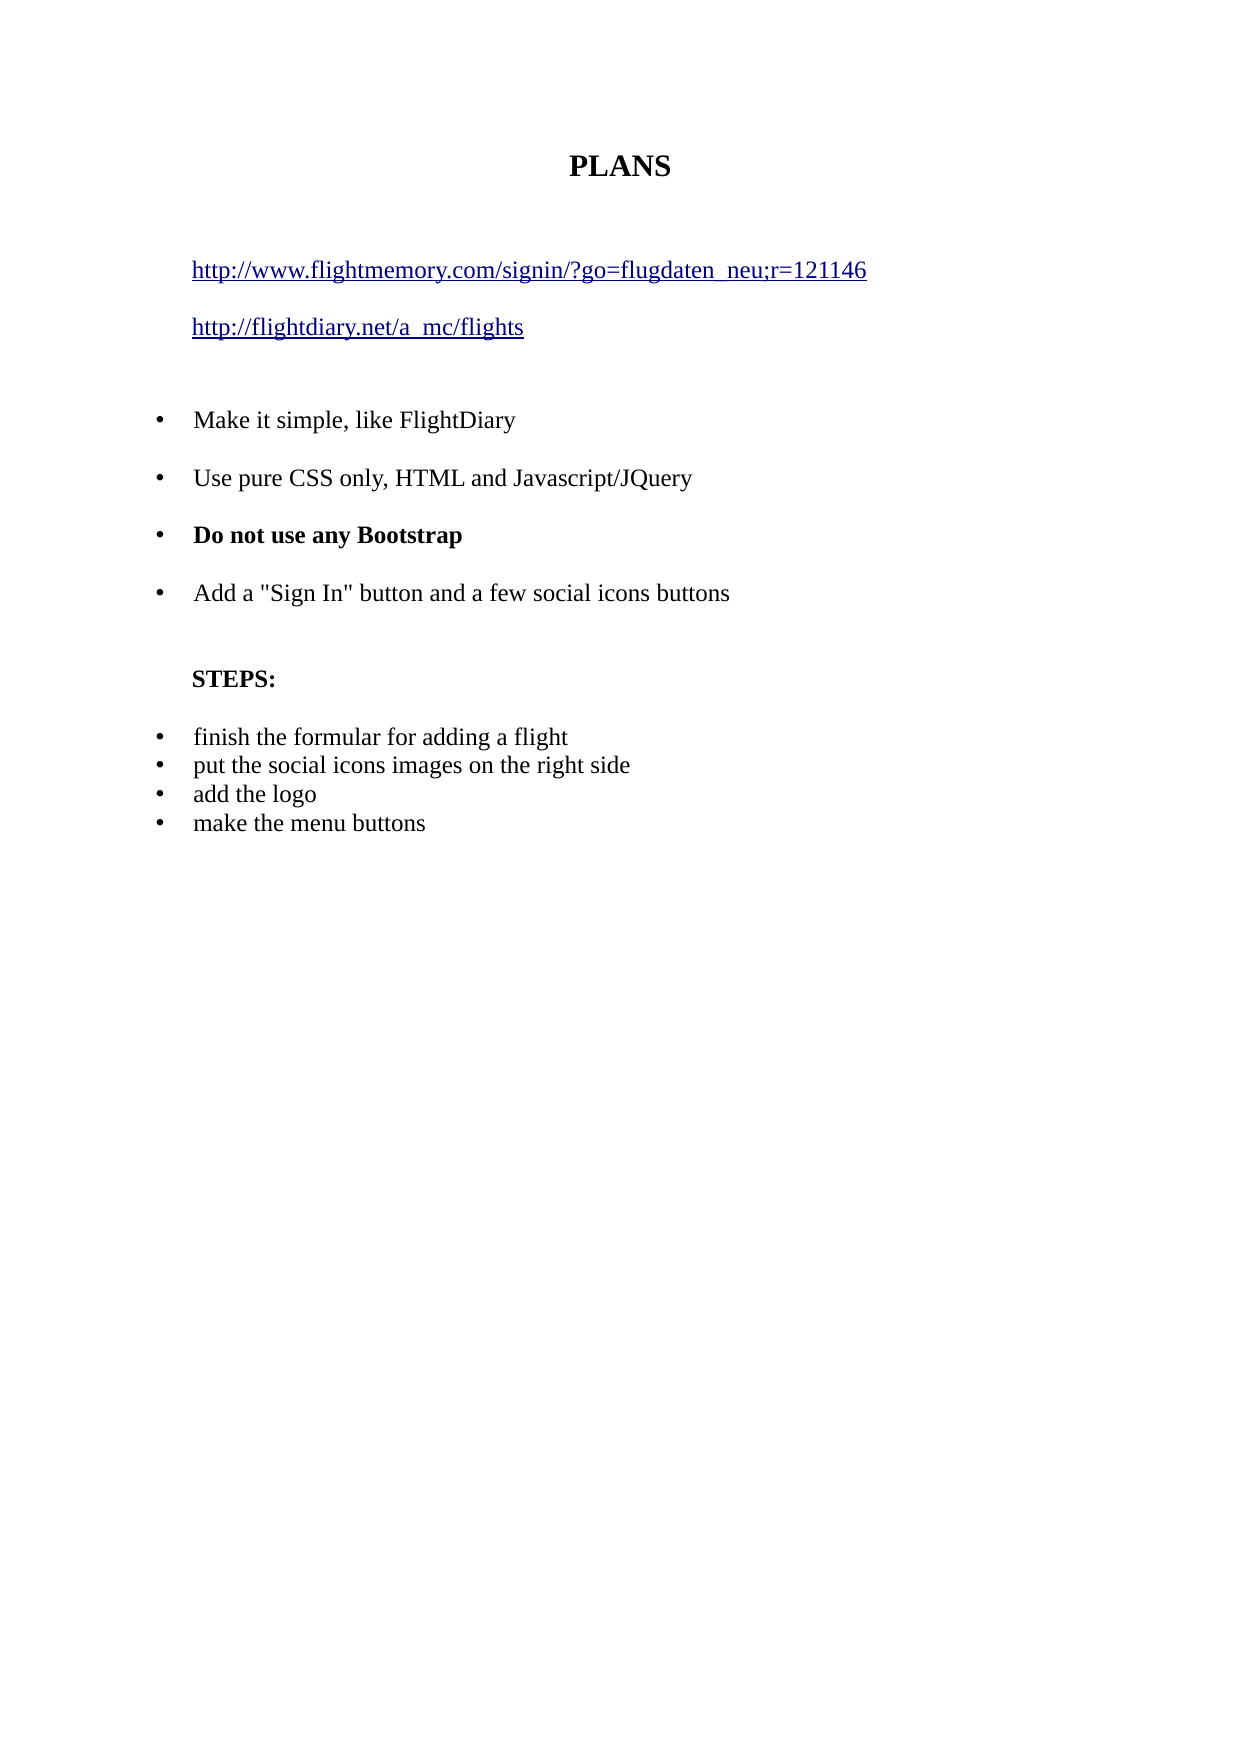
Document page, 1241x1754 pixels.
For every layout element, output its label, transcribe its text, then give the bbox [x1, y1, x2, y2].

text http://flightdiary.net/a_mc/flights [118, 312, 1122, 341]
list Use pure CSS only, HTML and Javascript/JQuery [156, 463, 1122, 492]
list make the menu buttons [156, 808, 1122, 837]
list add the logo [156, 779, 1122, 808]
list put the social icons images on the right side [156, 751, 1122, 779]
text PLANS [118, 147, 1122, 183]
list Do not use any Bootstrap [156, 521, 1122, 549]
text STEPS: [118, 664, 1122, 693]
list Add a "Sign In" button and a few social icons buttons [156, 578, 1122, 607]
list finish the formular for adding a flight [156, 722, 1122, 751]
list Make it simple, like FlightDiary [156, 406, 1122, 434]
text http://www.flightmemory.com/signin/?go=flugdaten_neu;r=121146 [118, 255, 1122, 283]
